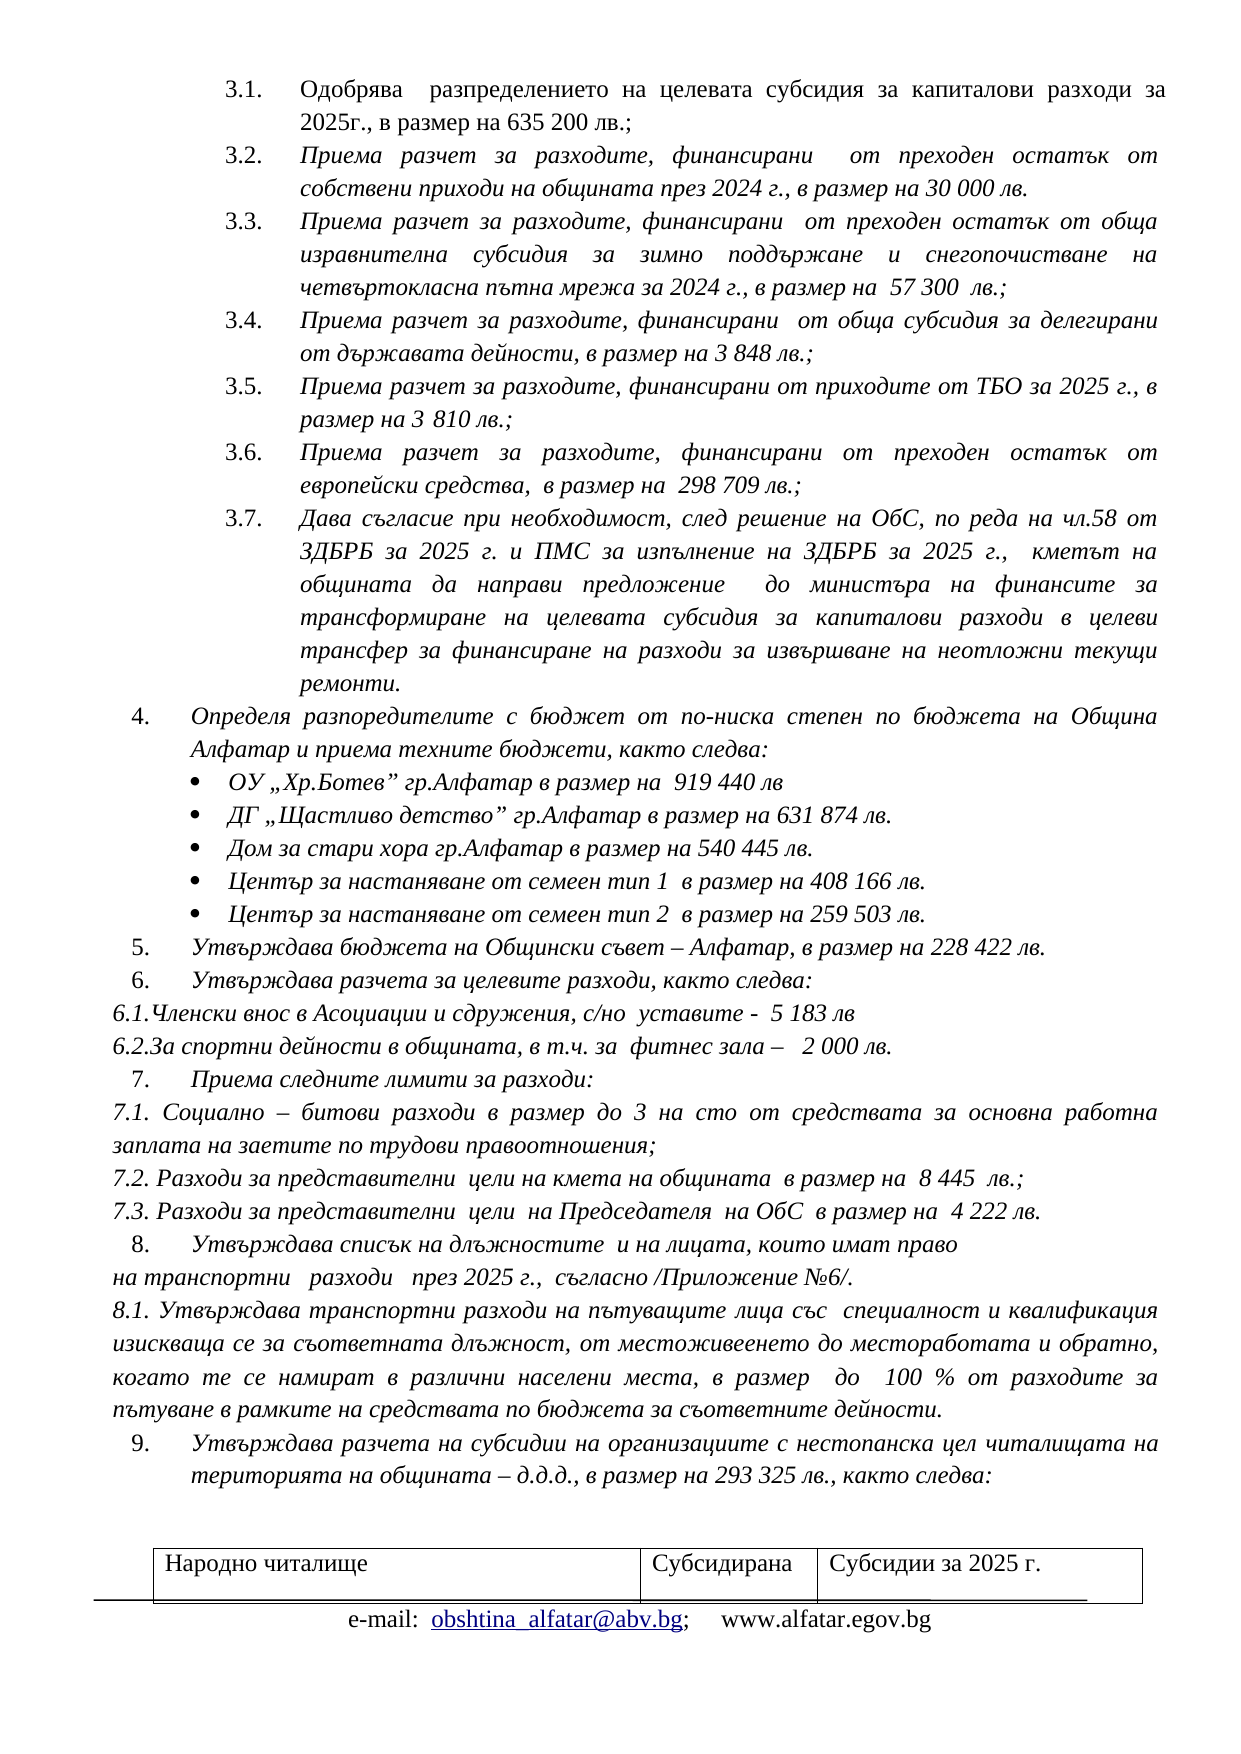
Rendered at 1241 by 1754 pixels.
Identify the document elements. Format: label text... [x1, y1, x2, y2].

text на транспортни разходи през 2025 г., съгласно /Приложение №6/. [112, 1262, 1161, 1291]
text 6.2.За спортни дейности в общината, в т.ч. за фитнес зала – 2 000 лв. [112, 1031, 1161, 1060]
text 6.1.Членски внос в Асоциации и сдружения, с/но уставите - 5 183 лв [112, 998, 1161, 1027]
list Утвърждава списък на длъжностите и на лицата, които имат право [131, 1229, 1161, 1258]
text 8.1. Утвърждава транспортни разходи на пътуващите лица със специалност и квалификация изискваща се за съответната длъжност, от местоживеенето до местоработата и обратно, когато те се намират в различни населени места, в размер до 100 % от разходите за пътуване в рамките на средствата по бюджета за съответните дейности. [112, 1296, 1161, 1423]
text 7.3. Разходи за представителни цели на Председателя на ОбС в размер на 4 222 лв. [112, 1196, 1161, 1225]
list Утвърждава разчета за целевите разходи, както следва: [131, 965, 1161, 994]
table_header Субсидии за 2025 г. [818, 1549, 1142, 1603]
list Одобрява разпределението на целевата субсидия за капиталови разходи за 2025г., в размер на 635 200 лв.; [225, 74, 1167, 136]
table_header Субсидирана [641, 1549, 817, 1599]
list Приема разчет за разходите, финансирани от преходен остатък от собствени приходи на общината през 2024 г., в размер на 30 000 лв. [225, 140, 1161, 202]
list Център за настаняване от семеен тип 1 в размер на 408 166 лв. [191, 866, 1161, 895]
list Приема разчет за разходите, финансирани от приходите от ТБО за 2025 г., в размер на 3 810 лв.; [225, 371, 1161, 433]
text 7.2. Разходи за представителни цели на кмета на общината в размер на 8 445 лв.; [112, 1163, 1161, 1192]
list Утвърждава бюджета на Общински съвет – Алфатар, в размер на 228 422 лв. [131, 932, 1161, 961]
list Дом за стари хора гр.Алфатар в размер на 540 445 лв. [191, 833, 1161, 862]
text 7.1. Социално – битови разходи в размер до 3 на сто от средствата за основна работна заплата на заетите по трудови правоотношения; [112, 1097, 1161, 1159]
list Дава съгласие при необходимост, след решение на ОбС, по реда на чл.58 от ЗДБРБ за 2025 г. и ПМС за изпълнение на ЗДБРБ за 2025 г., кметът на общината да направи предложение до министъра на финансите за трансформиране на целевата субсидия за капиталови разходи в целеви трансфер за финансиране на разходи за извършване на неотложни текущи ремонти. [225, 503, 1161, 697]
list Център за настаняване от семеен тип 2 в размер на 259 503 лв. [191, 899, 1161, 928]
list Приема следните лимити за разходи: [131, 1064, 1161, 1093]
list Приема разчет за разходите, финансирани от обща субсидия за делегирани от държавата дейности, в размер на 3 848 лв.; [225, 305, 1161, 367]
list ДГ „Щастливо детство” гр.Алфатар в размер на 631 874 лв. [191, 800, 1161, 829]
table_header Народно читалище [154, 1549, 640, 1599]
list Приема разчет за разходите, финансирани от преходен остатък от обща изравнителна субсидия за зимно поддържане и снегопочистване на четвъртокласна пътна мрежа за 2024 г., в размер на 57 300 лв.; [225, 206, 1161, 301]
list Приема разчет за разходите, финансирани от преходен остатък от европейски средства, в размер на 298 709 лв.; [225, 437, 1161, 499]
list ОУ „Хр.Ботев” гр.Алфатар в размер на 919 440 лв [191, 767, 1161, 796]
list Утвърждава разчета на субсидии на организациите с нестопанска цел читалищата на територията на общината – д.д.д., в размер на 293 325 лв., както следва: [131, 1428, 1161, 1489]
list Определя разпоредителите с бюджет от по-ниска степен по бюджета на Община Алфатар и приема техните бюджети, както следва: [131, 701, 1161, 763]
